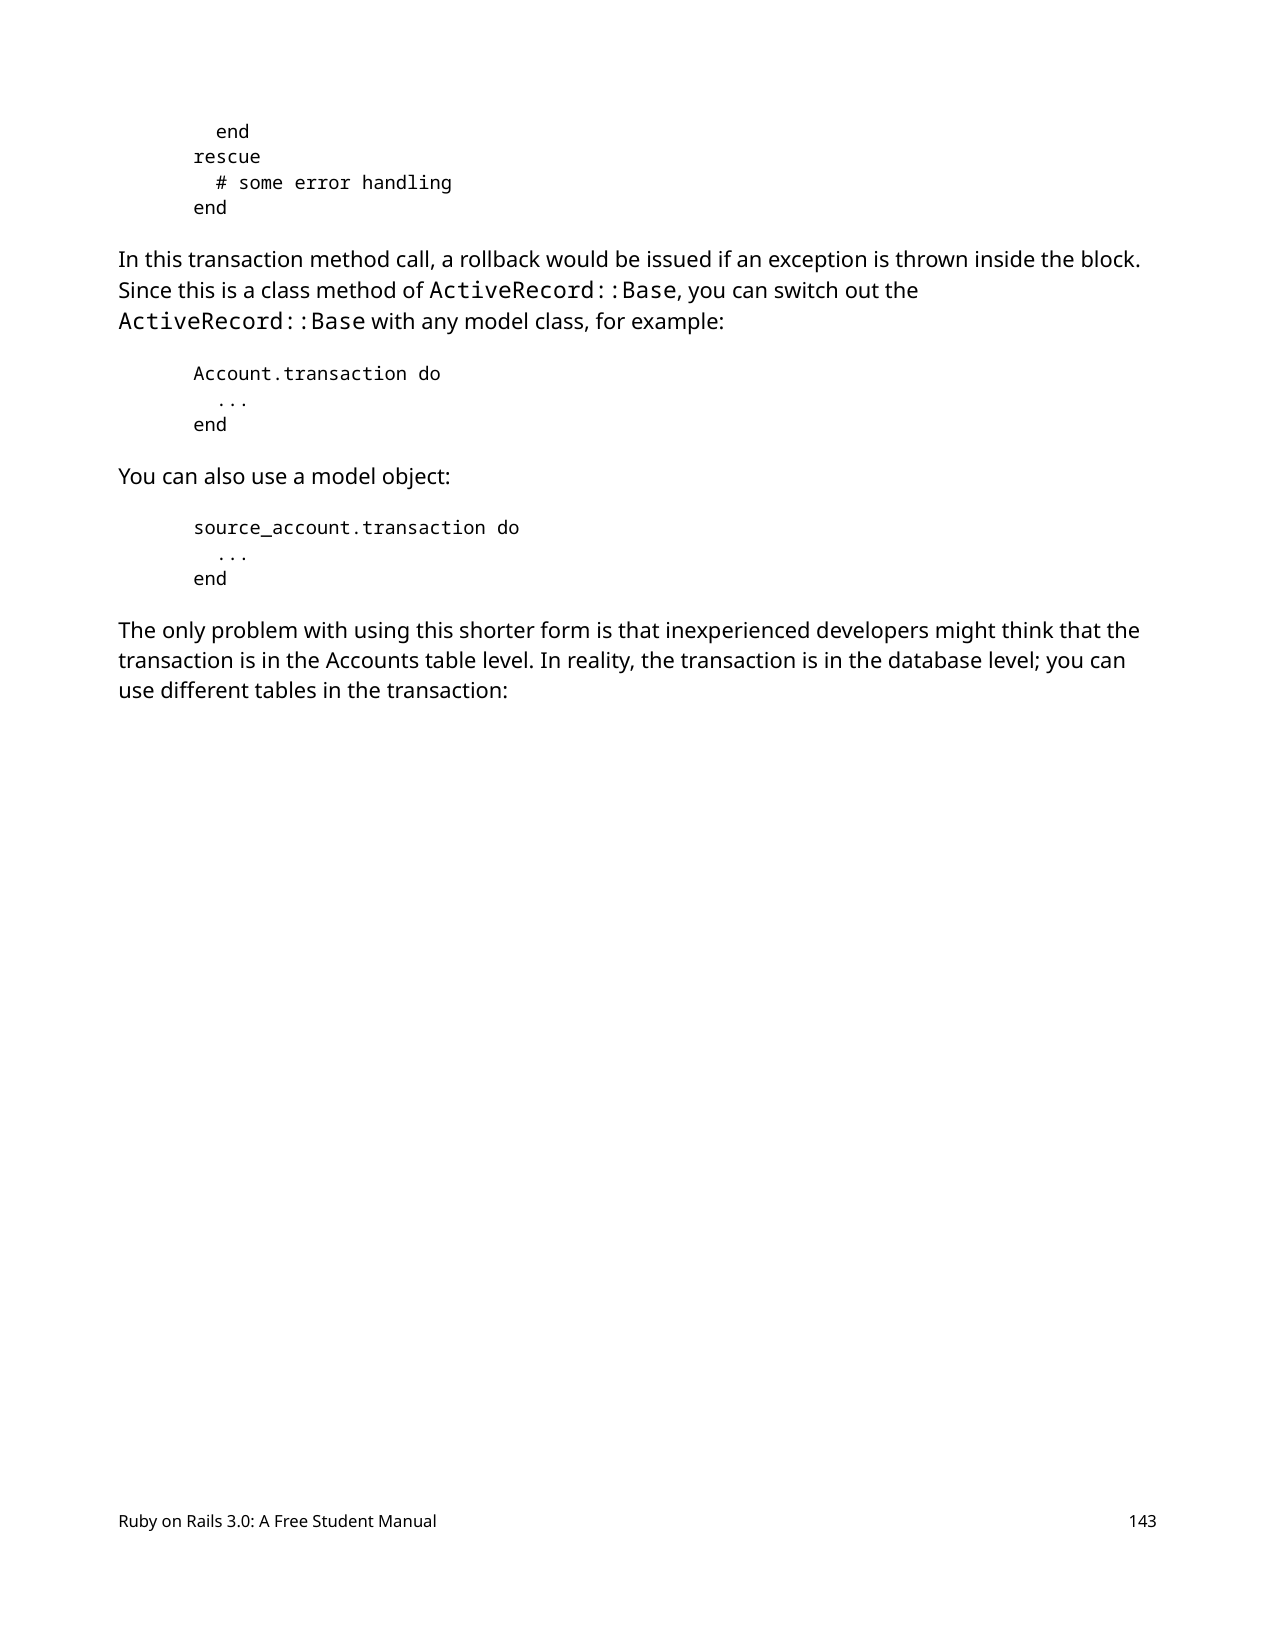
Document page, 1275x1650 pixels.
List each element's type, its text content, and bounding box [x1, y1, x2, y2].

text end rescue # some error handling end [193, 118, 1157, 220]
text source_account.transaction do ... end [193, 515, 1157, 591]
text You can also use a model object: [118, 461, 1157, 491]
text The only problem with using this shorter form is that inexperienced developers might think that the transaction is in the Accounts table level. In reality, the transaction is in the database level; you can use different tables in the transaction: [118, 615, 1157, 704]
text In this transaction method call, a rollback would be issued if an exception is thrown inside the block. Since this is a class method of ActiveRecord::Base, you can switch out the ActiveRecord::Base with any model class, for example: [118, 244, 1157, 336]
text Account.transaction do ... end [193, 360, 1157, 437]
